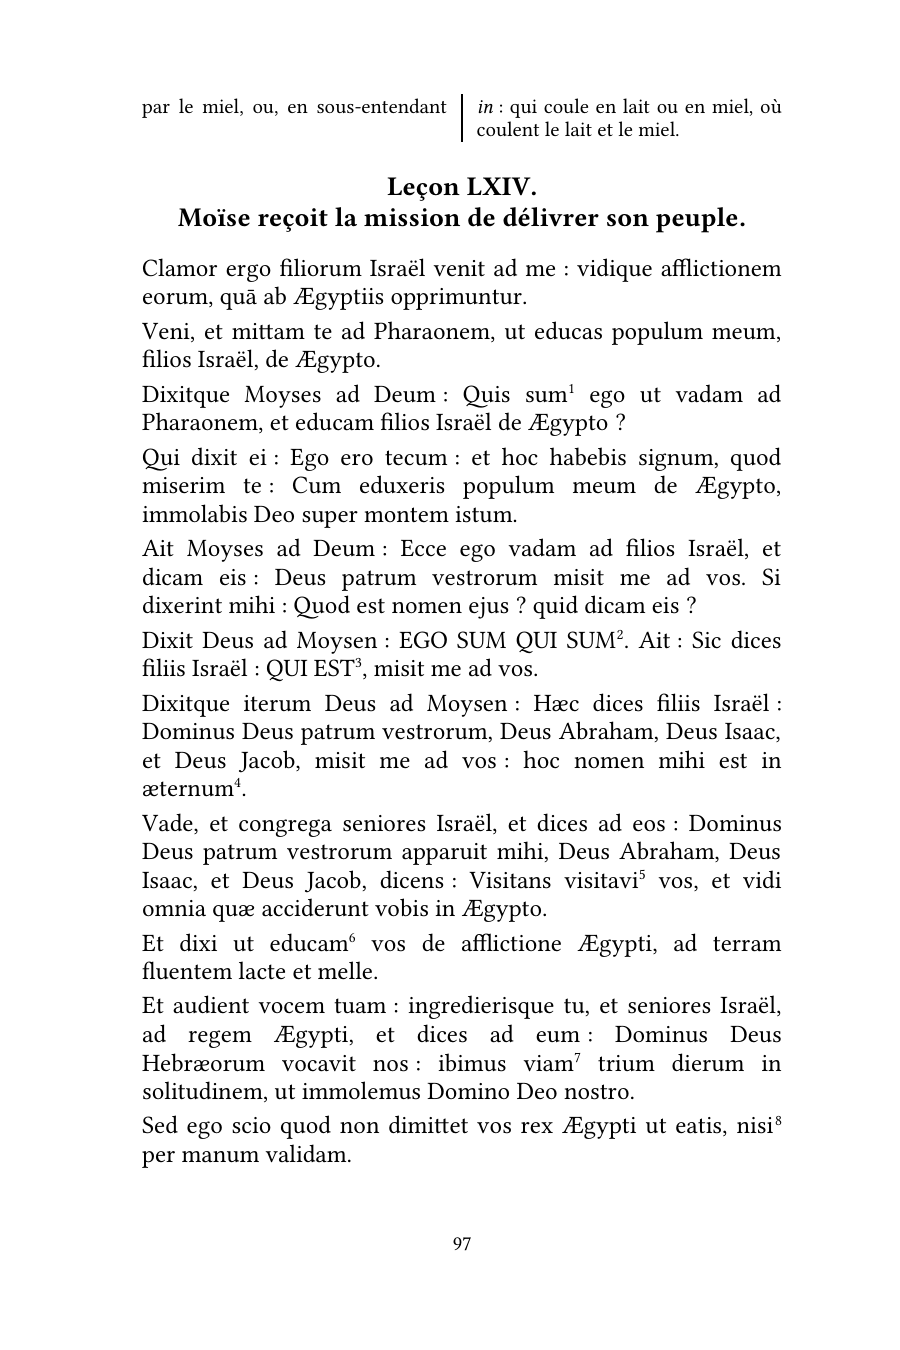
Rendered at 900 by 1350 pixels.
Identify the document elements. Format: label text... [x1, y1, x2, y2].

text Leçon LXIV. Moïse reçoit la mission de délivrer son peuple. [142, 172, 782, 233]
text Veni, et mittam te ad Pharaonem, ut educas populum meum, filios Israël, de Ægypto. [142, 317, 782, 374]
text Dixitque iterum Deus ad Moysen : Hæc dices filiis Israël : Dominus Deus patrum vestrorum, Deus Abraham, Deus Isaac, et Deus Jacob, misit me ad vos : hoc nomen mihi est in æternum4. [142, 689, 782, 803]
text Clamor ergo filiorum Israël venit ad me : vidique afflictionem eorum, quā ab Ægyptiis opprimuntur. [142, 254, 782, 311]
text Et audient vocem tuam : ingredierisque tu, et seniores Israël, ad regem Ægypti, et dices ad eum : Dominus Deus Hebræorum vocavit nos : ibimus viam7 trium dierum in solitudinem, ut immolemus Domino Deo nostro. [142, 992, 782, 1106]
text Ait Moyses ad Deum : Ecce ego vadam ad filios Israël, et dicam eis : Deus patrum vestrorum misit me ad vos. Si dixerint mihi : Quod est nomen ejus ? quid dicam eis ? [142, 534, 782, 620]
text Dixit Deus ad Moysen : EGO SUM QUI SUM2. Ait : Sic dices filiis Israël : QUI EST3, misit me ad vos. [142, 626, 782, 683]
text Qui dixit ei : Ego ero tecum : et hoc habebis signum, quod miserim te : Cum eduxeris populum meum de Ægypto, immolabis Deo super montem istum. [142, 443, 782, 528]
text Dixitque Moyses ad Deum : Quis sum1 ego ut vadam ad Pharaonem, et educam filios Israël de Ægypto ? [142, 380, 782, 437]
text Et dixi ut educam6 vos de afflictione Ægypti, ad terram fluentem lacte et melle. [142, 929, 782, 986]
text in : qui coule en lait ou en miel, où coulent le lait et le miel. [476, 94, 782, 142]
text Sed ego scio quod non dimittet vos rex Ægypti ut eatis, nisi8 per manum validam. [142, 1112, 782, 1169]
text Vade, et congrega seniores Israël, et dices ad eos : Dominus Deus patrum vestrorum apparuit mihi, Deus Abraham, Deus Isaac, et Deus Jacob, dicens : Visitans visitavi5 vos, et vidi omnia quæ acciderunt vobis in Ægypto. [142, 809, 782, 923]
text par le miel, ou, en sous-entendant [142, 94, 447, 118]
